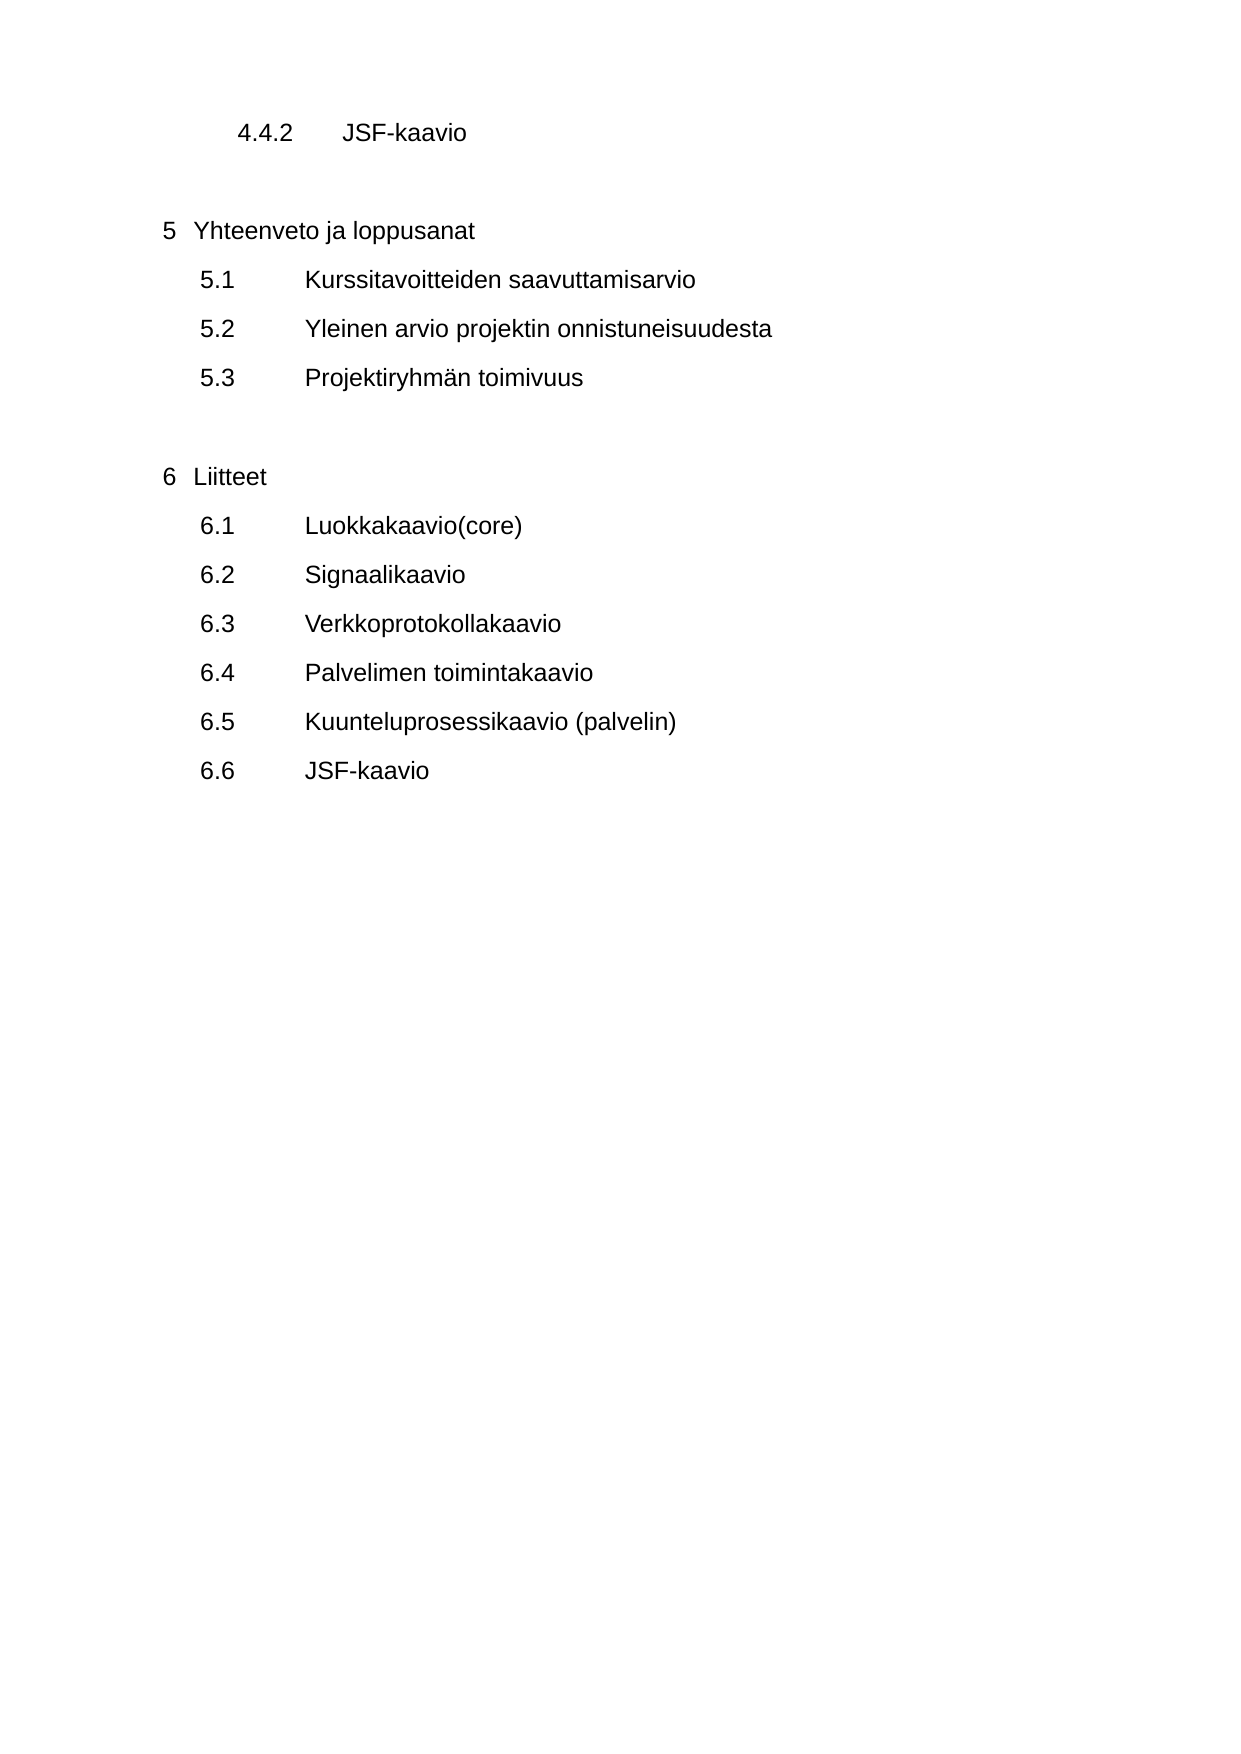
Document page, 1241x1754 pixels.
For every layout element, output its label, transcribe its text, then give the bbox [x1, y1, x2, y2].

list Liitteet [156, 462, 1122, 490]
list Luokkakaavio(core) [193, 511, 1122, 539]
list Projektiryhmän toimivuus [193, 363, 1122, 392]
list Kurssitavoitteiden saavuttamisarvio [193, 265, 1122, 294]
list Yhteenveto ja loppusanat [156, 216, 1122, 245]
list Verkkoprotokollakaavio [193, 609, 1122, 637]
list JSF-kaavio [231, 118, 1122, 147]
list JSF-kaavio [193, 756, 1122, 785]
list Signaalikaavio [193, 560, 1122, 588]
list Yleinen arvio projektin onnistuneisuudesta [193, 314, 1122, 343]
list Kuunteluprosessikaavio (palvelin) [193, 707, 1122, 736]
list Palvelimen toimintakaavio [193, 658, 1122, 687]
